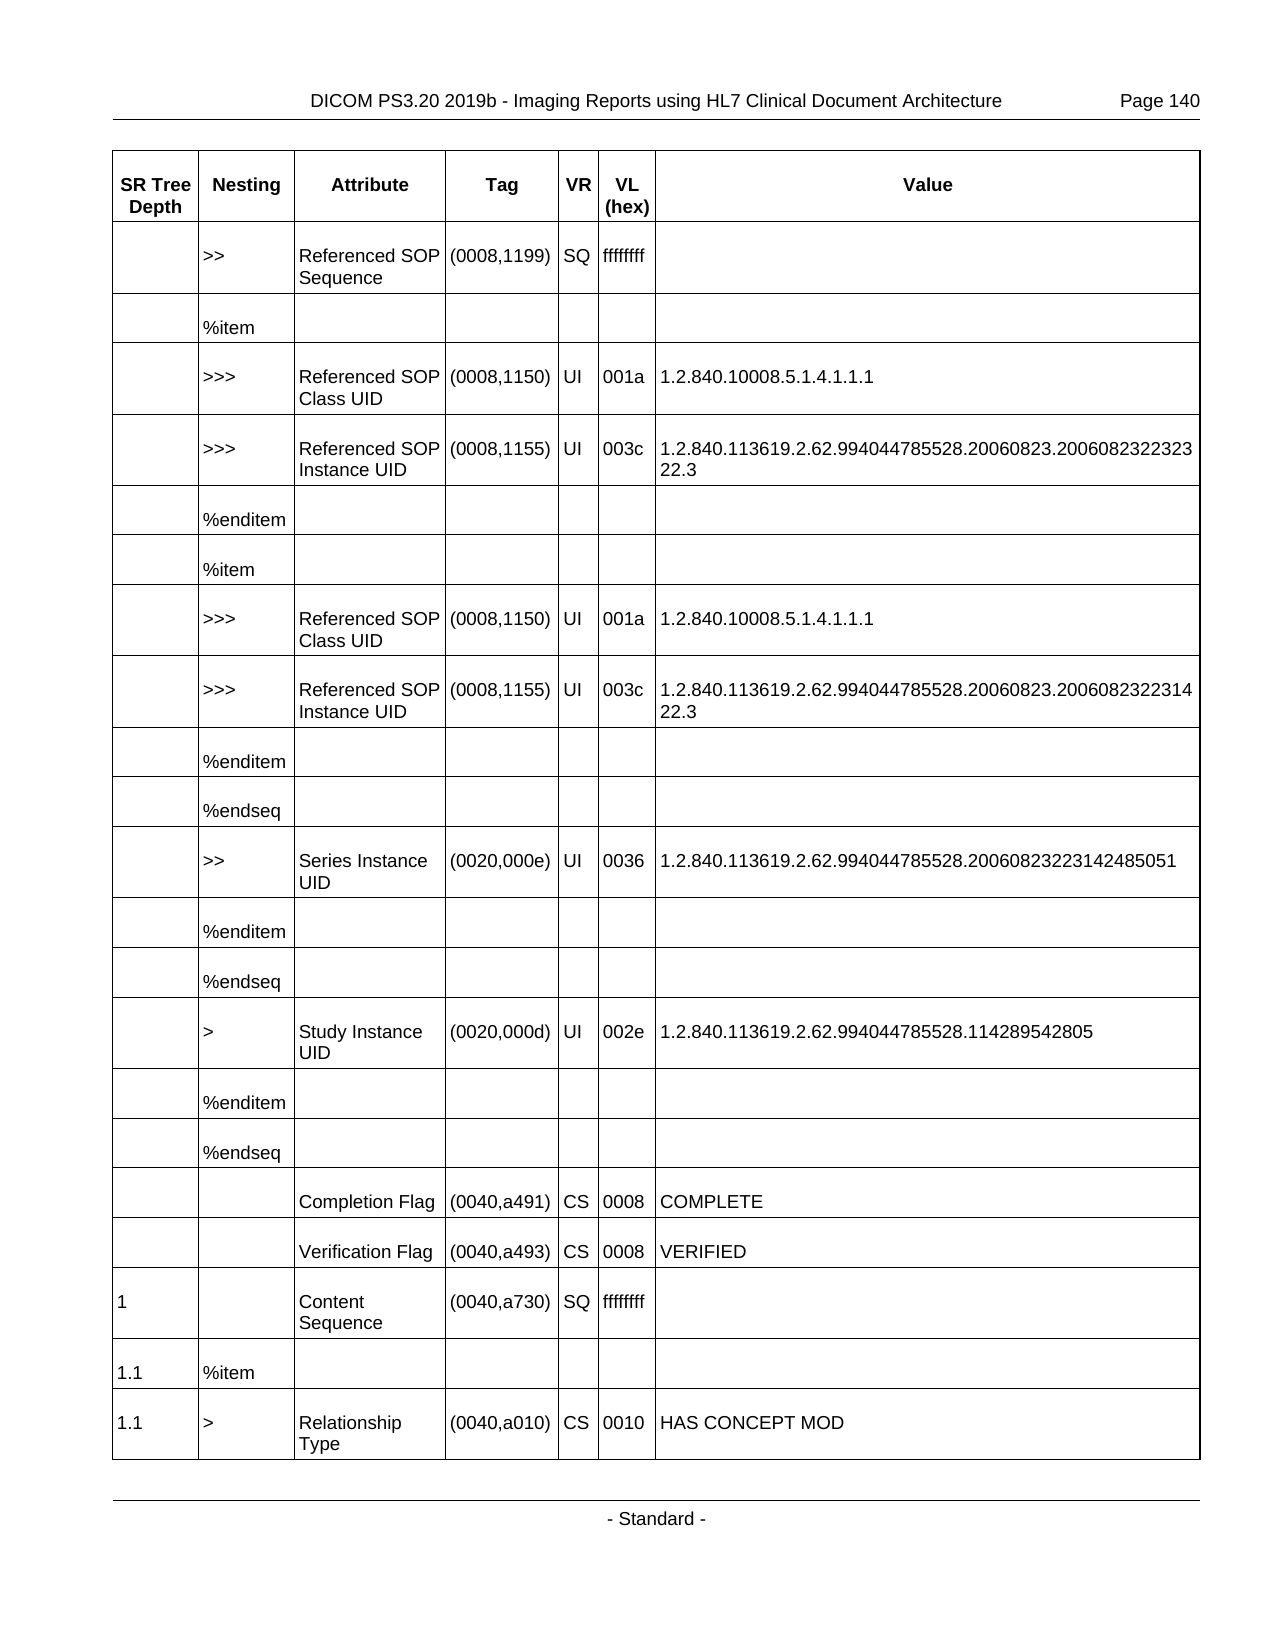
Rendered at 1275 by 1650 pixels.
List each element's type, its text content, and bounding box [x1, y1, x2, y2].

table_cell (0008,1150) [446, 343, 558, 413]
table_header SR Tree Depth [113, 151, 198, 221]
table_cell [599, 1119, 655, 1167]
table_cell [446, 898, 558, 947]
table_cell [656, 1119, 1199, 1167]
table_cell [559, 898, 598, 947]
table_cell [113, 948, 198, 997]
table_cell [446, 294, 558, 342]
table_cell 1.2.840.113619.2.62.994044785528.20060823223142485051 [656, 827, 1199, 897]
table_cell [113, 415, 198, 485]
table_cell (0008,1199) [446, 222, 558, 292]
table_cell UI [559, 656, 598, 727]
table_cell [599, 486, 655, 534]
table_cell [559, 948, 598, 997]
table_cell [559, 535, 598, 584]
table_cell > [199, 998, 294, 1068]
table_cell [446, 777, 558, 826]
table_cell [656, 948, 1199, 997]
table_cell [599, 294, 655, 342]
table_cell UI [559, 415, 598, 485]
table_cell UI [559, 585, 598, 655]
table_cell SQ [559, 222, 598, 292]
table_cell 001a [599, 585, 655, 655]
table_cell [295, 535, 445, 584]
table_cell %endseq [199, 777, 294, 826]
table_cell [559, 294, 598, 342]
table_header Attribute [295, 151, 445, 221]
table_cell (0040,a493) [446, 1218, 558, 1267]
table_cell [295, 294, 445, 342]
table_cell (0040,a730) [446, 1268, 558, 1338]
table_cell [113, 728, 198, 776]
table_cell 1 [113, 1268, 198, 1338]
table_cell [559, 1339, 598, 1387]
table_cell (0020,000d) [446, 998, 558, 1068]
table_cell >>> [199, 656, 294, 727]
table_cell [656, 294, 1199, 342]
table_header Value [656, 151, 1199, 221]
table_cell %endseq [199, 1119, 294, 1167]
table_cell [656, 1268, 1199, 1338]
table_cell [599, 948, 655, 997]
table_cell [113, 777, 198, 826]
table_cell 1.1 [113, 1389, 198, 1459]
table_cell (0008,1155) [446, 415, 558, 485]
table_cell 002e [599, 998, 655, 1068]
table_cell [113, 1119, 198, 1167]
table_cell [599, 535, 655, 584]
table_cell HAS CONCEPT MOD [656, 1389, 1199, 1459]
table_cell Verification Flag [295, 1218, 445, 1267]
table_cell 1.2.840.10008.5.1.4.1.1.1 [656, 585, 1199, 655]
table_cell [446, 1069, 558, 1117]
table_cell 0008 [599, 1168, 655, 1217]
table_cell [656, 1339, 1199, 1387]
table_cell [446, 948, 558, 997]
table_cell [446, 1339, 558, 1387]
table_cell Content Sequence [295, 1268, 445, 1338]
table_cell (0040,a491) [446, 1168, 558, 1217]
table_cell (0040,a010) [446, 1389, 558, 1459]
table_cell Series Instance UID [295, 827, 445, 897]
table_cell [113, 898, 198, 947]
table_cell [559, 486, 598, 534]
table_cell >> [199, 827, 294, 897]
table_cell [599, 1069, 655, 1117]
table_cell [113, 486, 198, 534]
table_cell [113, 343, 198, 413]
table_cell (0008,1155) [446, 656, 558, 727]
table_header VL (hex) [599, 151, 655, 221]
table_cell [446, 535, 558, 584]
table_cell [599, 728, 655, 776]
table_cell [599, 898, 655, 947]
table_cell Referenced SOP Sequence [295, 222, 445, 292]
table_cell 1.2.840.113619.2.62.994044785528.20060823.200608232231422.3 [656, 656, 1199, 727]
table_cell SQ [559, 1268, 598, 1338]
table_cell 1.2.840.113619.2.62.994044785528.20060823.200608232232322.3 [656, 415, 1199, 485]
table_cell [656, 486, 1199, 534]
table_cell [295, 728, 445, 776]
table_header Tag [446, 151, 558, 221]
table_cell [199, 1218, 294, 1267]
table_cell 0010 [599, 1389, 655, 1459]
table_cell [113, 535, 198, 584]
table_cell Referenced SOP Instance UID [295, 656, 445, 727]
table_cell ffffffff [599, 1268, 655, 1338]
table_cell CS [559, 1218, 598, 1267]
table_cell [113, 1218, 198, 1267]
table_cell [656, 535, 1199, 584]
table_cell 001a [599, 343, 655, 413]
table_cell [446, 728, 558, 776]
table_cell [559, 1069, 598, 1117]
table_cell [113, 294, 198, 342]
table_cell [559, 728, 598, 776]
table_header VR [559, 151, 598, 221]
table_cell UI [559, 827, 598, 897]
table_cell %enditem [199, 486, 294, 534]
table_cell ffffffff [599, 222, 655, 292]
table_cell 0036 [599, 827, 655, 897]
table_cell (0020,000e) [446, 827, 558, 897]
table_cell CS [559, 1168, 598, 1217]
table_cell [113, 585, 198, 655]
table_cell [295, 1119, 445, 1167]
table_cell [599, 777, 655, 826]
table_cell Referenced SOP Class UID [295, 585, 445, 655]
table_cell %item [199, 535, 294, 584]
table_cell VERIFIED [656, 1218, 1199, 1267]
table_cell 1.2.840.113619.2.62.994044785528.114289542805 [656, 998, 1199, 1068]
table_header Nesting [199, 151, 294, 221]
table_cell [113, 222, 198, 292]
table_cell [113, 1069, 198, 1117]
table_cell %enditem [199, 728, 294, 776]
table_cell [113, 1168, 198, 1217]
table_cell [295, 1339, 445, 1387]
table_cell Completion Flag [295, 1168, 445, 1217]
table_cell [656, 1069, 1199, 1117]
table_cell %enditem [199, 898, 294, 947]
table_cell COMPLETE [656, 1168, 1199, 1217]
table_cell [113, 998, 198, 1068]
table_cell >>> [199, 585, 294, 655]
table_cell [199, 1168, 294, 1217]
table_cell [295, 948, 445, 997]
table_cell > [199, 1389, 294, 1459]
table_cell %item [199, 294, 294, 342]
table_cell [199, 1268, 294, 1338]
table_cell %endseq [199, 948, 294, 997]
table_cell [599, 1339, 655, 1387]
table_cell Referenced SOP Instance UID [295, 415, 445, 485]
table_cell 0008 [599, 1218, 655, 1267]
table_cell 1.1 [113, 1339, 198, 1387]
table_cell Study Instance UID [295, 998, 445, 1068]
table_cell [559, 1119, 598, 1167]
table_cell >>> [199, 343, 294, 413]
table_cell [446, 486, 558, 534]
table_cell [295, 898, 445, 947]
table_cell 003c [599, 656, 655, 727]
table_cell CS [559, 1389, 598, 1459]
table_cell [559, 777, 598, 826]
table_cell 1.2.840.10008.5.1.4.1.1.1 [656, 343, 1199, 413]
table_cell [446, 1119, 558, 1167]
table_cell %enditem [199, 1069, 294, 1117]
table_cell UI [559, 343, 598, 413]
table_cell >> [199, 222, 294, 292]
table_cell [656, 777, 1199, 826]
table_cell 003c [599, 415, 655, 485]
table_cell Relationship Type [295, 1389, 445, 1459]
table_cell [295, 486, 445, 534]
table_cell (0008,1150) [446, 585, 558, 655]
table_cell UI [559, 998, 598, 1068]
table_cell [113, 656, 198, 727]
table_cell >>> [199, 415, 294, 485]
table_cell [656, 728, 1199, 776]
table_cell [295, 777, 445, 826]
table_cell [113, 827, 198, 897]
table_cell Referenced SOP Class UID [295, 343, 445, 413]
table_cell %item [199, 1339, 294, 1387]
table_cell [656, 898, 1199, 947]
table_cell [295, 1069, 445, 1117]
table_cell [656, 222, 1199, 292]
